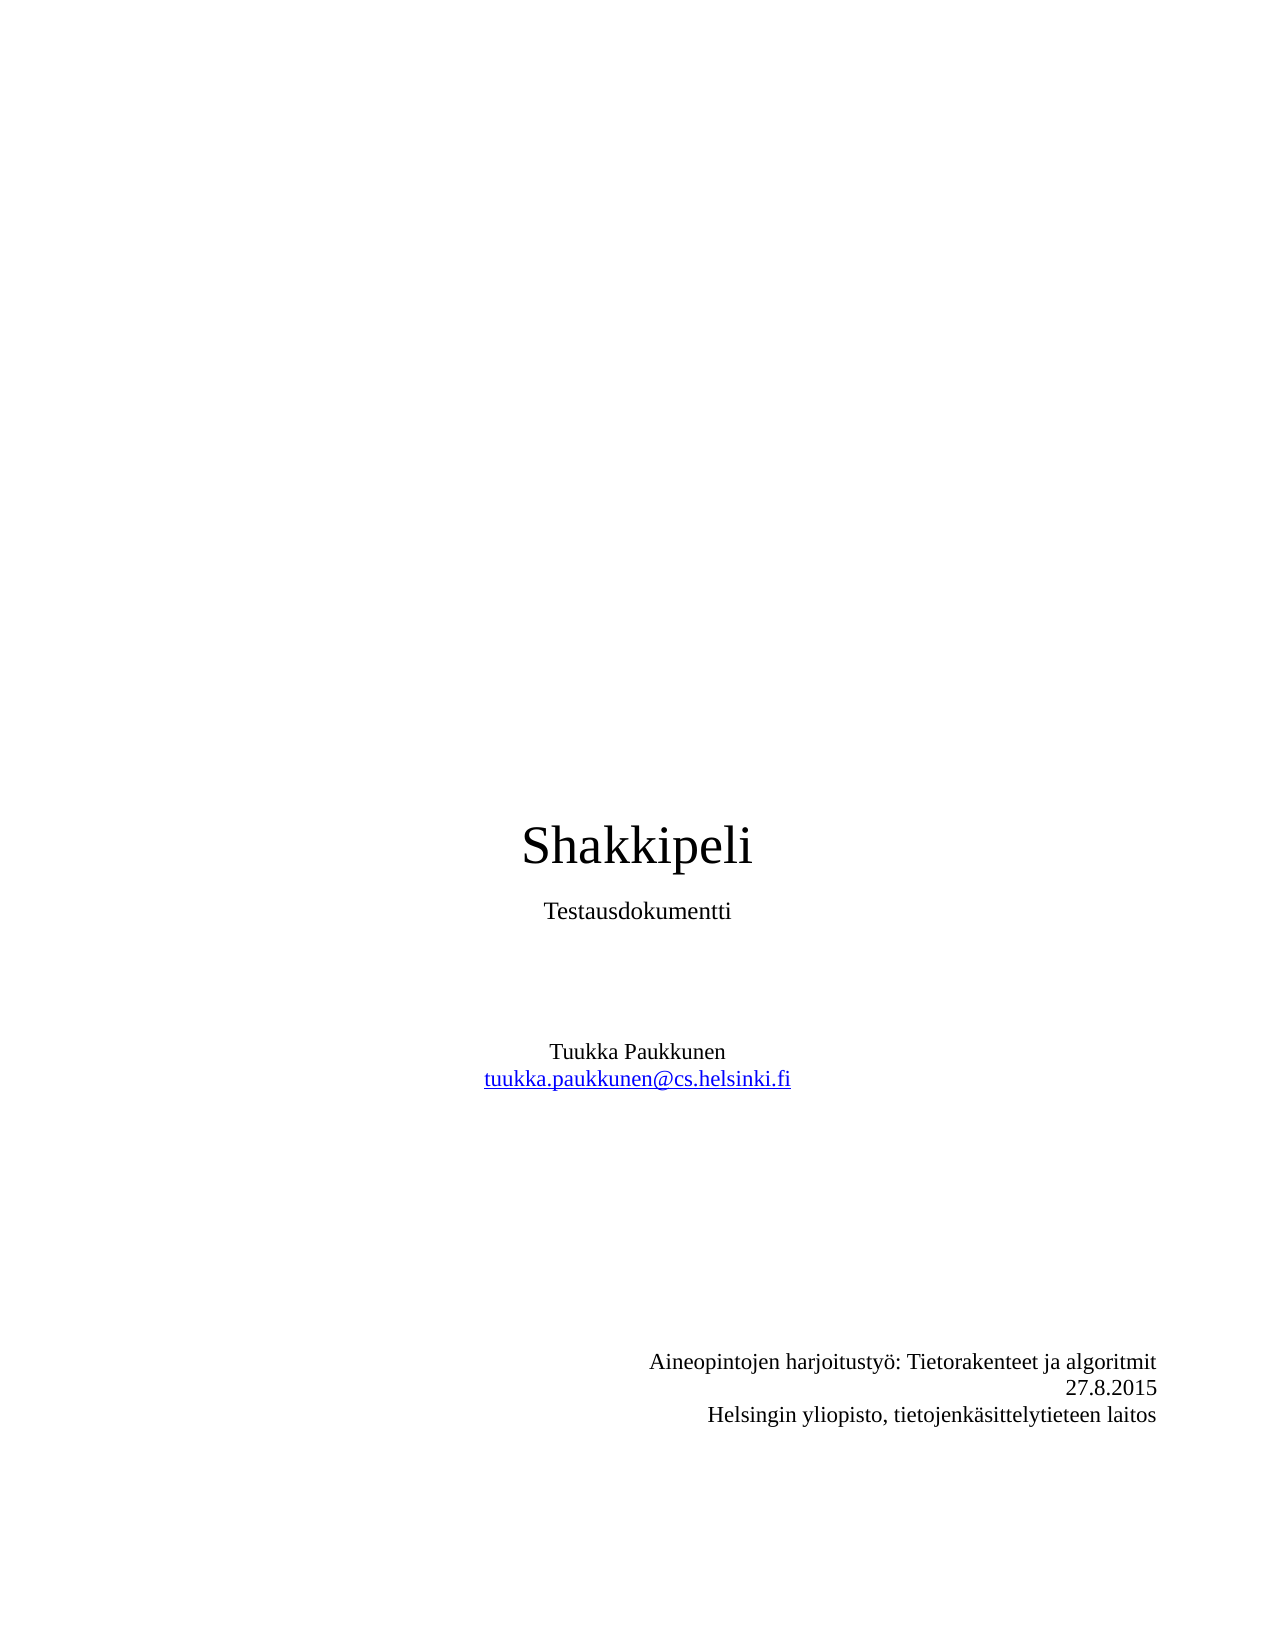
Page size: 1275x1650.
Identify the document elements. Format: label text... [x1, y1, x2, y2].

text Tuukka Paukkunen tuukka.paukkunen@cs.helsinki.fi [118, 1038, 1157, 1091]
subtitle Testausdokumentti [118, 896, 1157, 924]
text Aineopintojen harjoitustyö: Tietorakenteet ja algoritmit 27.8.2015 Helsingin yliopisto, tietojenkäsittelytieteen laitos [118, 1348, 1157, 1427]
title Shakkipeli [118, 813, 1157, 875]
